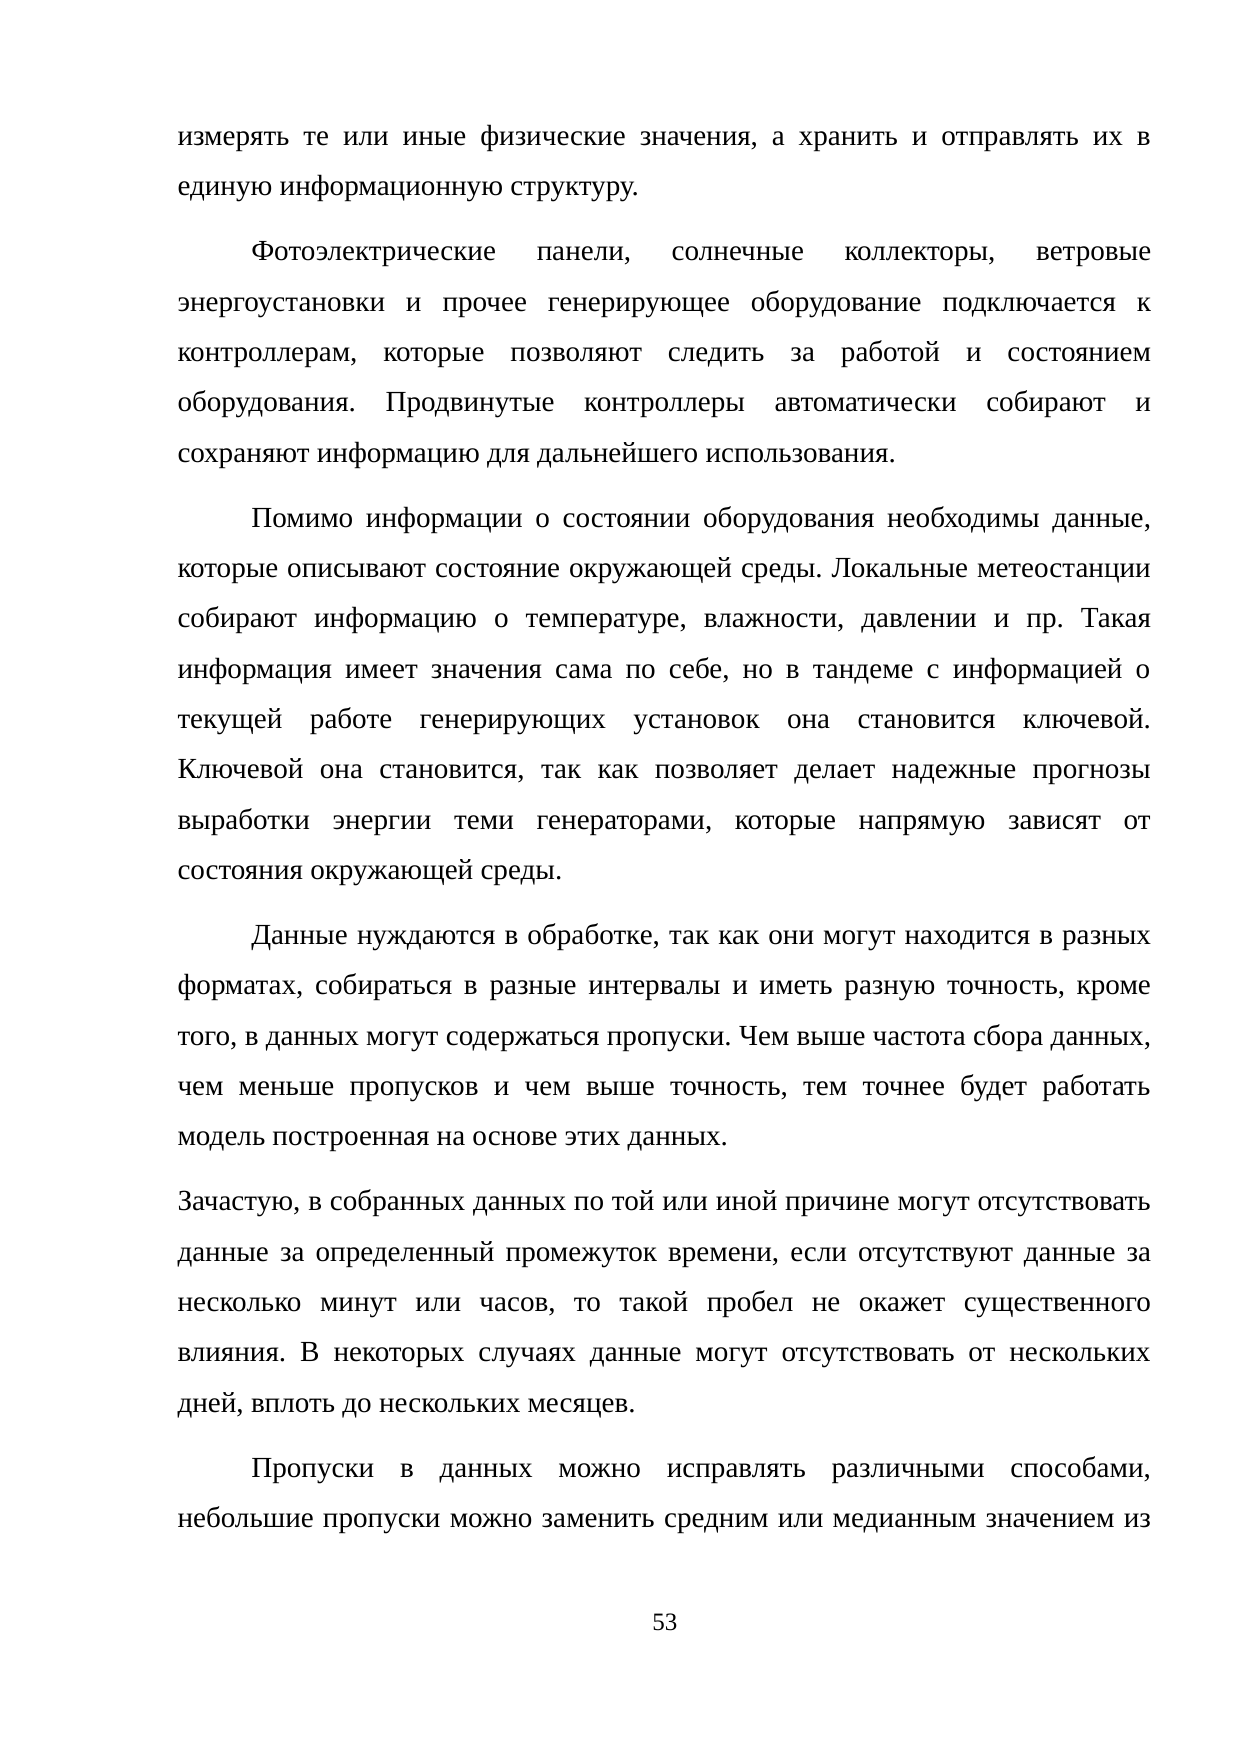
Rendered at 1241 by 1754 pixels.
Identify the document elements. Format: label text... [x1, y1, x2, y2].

text Зачастую, в собранных данных по той или иной причине могут отсутствовать данные за определенный промежуток времени, если отсутствуют данные за несколько минут или часов, то такой пробел не окажет существенного влияния. В некоторых случаях данные могут отсутствовать от нескольких дней, вплоть до нескольких месяцев. [177, 1183, 1152, 1418]
text измерять те или иные физические значения, а хранить и отправлять их в единую информационную структуру. [177, 118, 1152, 202]
text Данные нуждаются в обработке, так как они могут находится в разных форматах, собираться в разные интервалы и иметь разную точность, кроме того, в данных могут содержаться пропуски. Чем выше частота сбора данных, чем меньше пропусков и чем выше точность, тем точнее будет работать модель построенная на основе этих данных. [177, 917, 1152, 1152]
text Фотоэлектрические панели, солнечные коллекторы, ветровые энергоустановки и прочее генерирующее оборудование подключается к контроллерам, которые позволяют следить за работой и состоянием оборудования. Продвинутые контроллеры автоматически собирают и сохраняют информацию для дальнейшего использования. [177, 233, 1152, 468]
text Помимо информации о состоянии оборудования необходимы данные, которые описывают состояние окружающей среды. Локальные метеостанции собирают информацию о температуре, влажности, давлении и пр. Такая информация имеет значения сама по себе, но в тандеме с информацией о текущей работе генерирующих установок она становится ключевой. Ключевой она становится, так как позволяет делает надежные прогнозы выработки энергии теми генераторами, которые напрямую зависят от состояния окружающей среды. [177, 500, 1152, 886]
text Пропуски в данных можно исправлять различными способами, небольшие пропуски можно заменить средним или медианным значением из [177, 1450, 1152, 1534]
